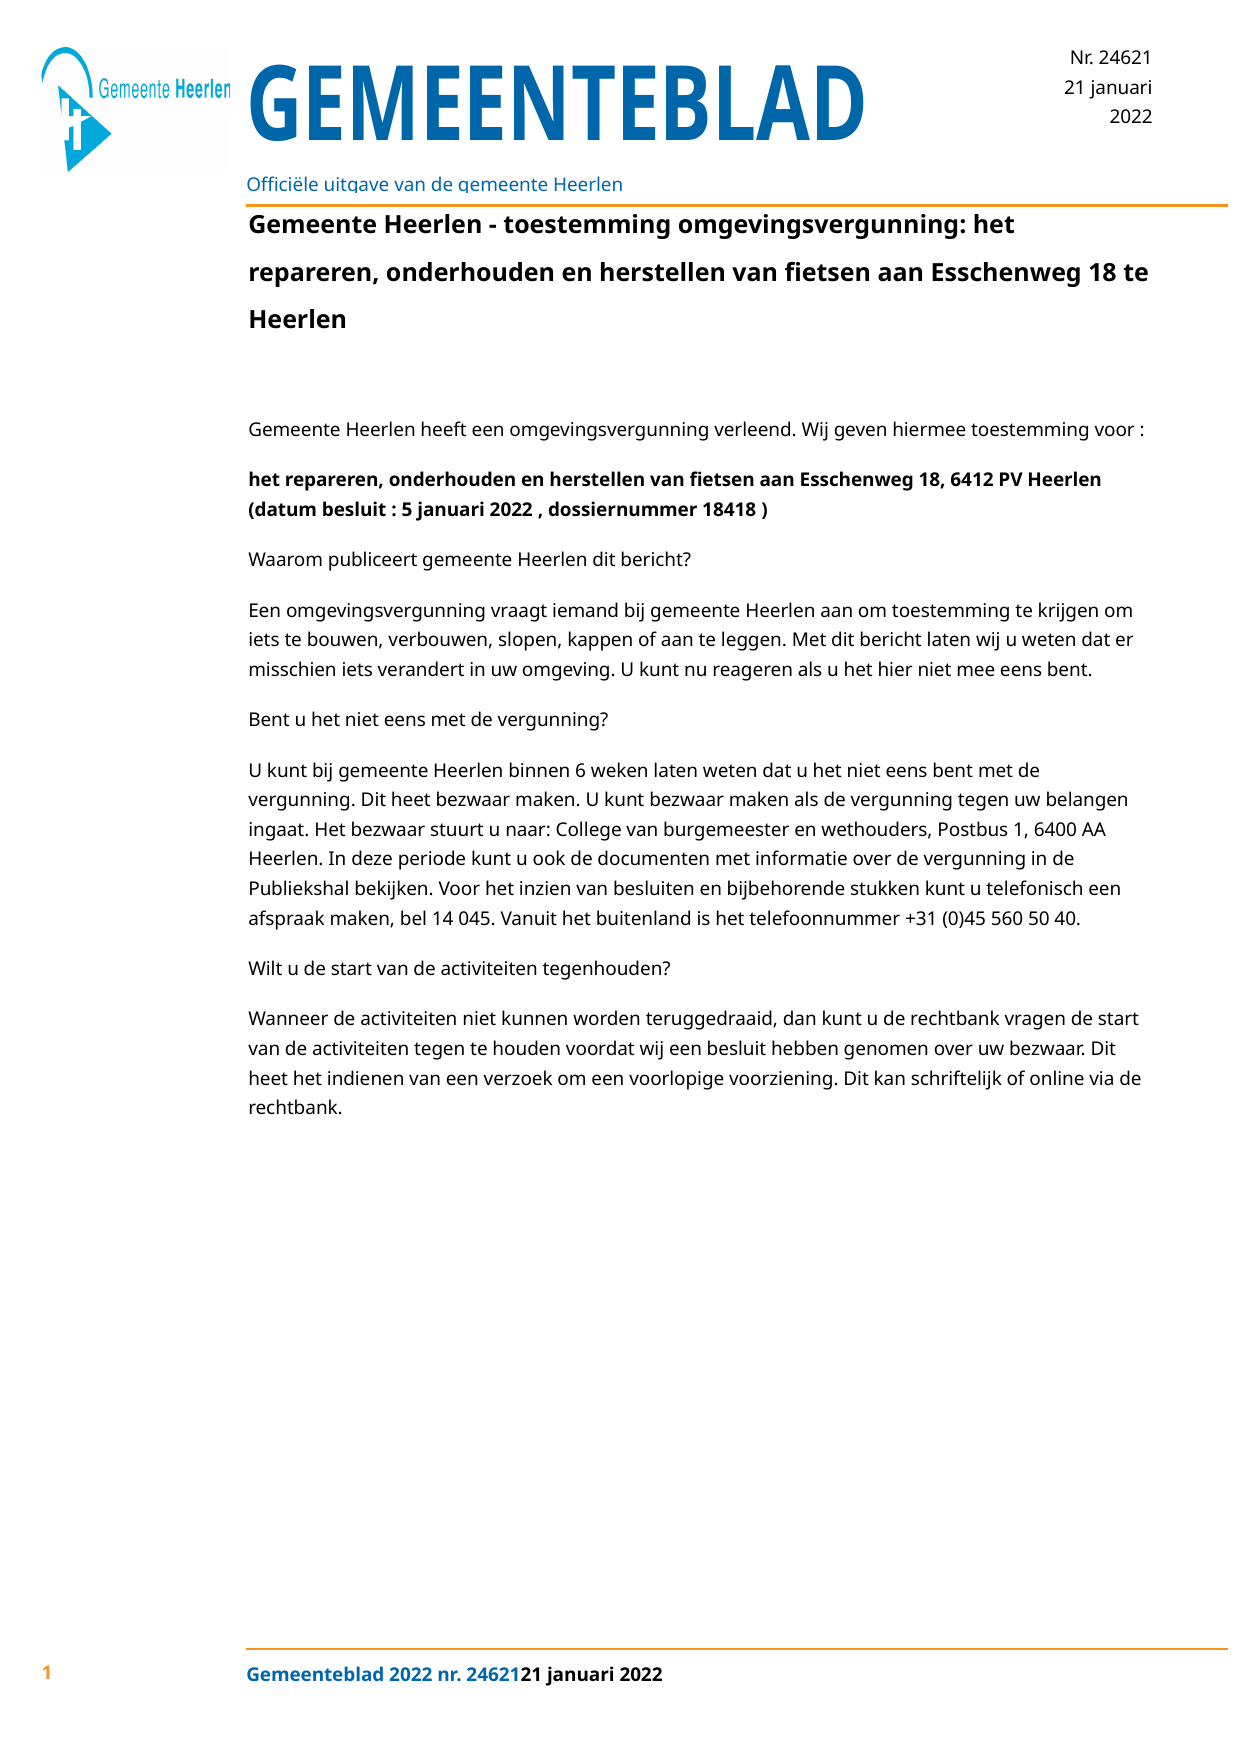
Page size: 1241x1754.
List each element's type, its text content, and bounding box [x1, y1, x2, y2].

text Gemeente Heerlen heeft een omgevingsvergunning verleend. Wij geven hiermee toestemming voor : [248, 416, 1152, 442]
text U kunt bij gemeente Heerlen binnen 6 weken laten weten dat u het niet eens bent met de vergunning. Dit heet bezwaar maken. U kunt bezwaar maken als de vergunning tegen uw belangen ingaat. Het bezwaar stuurt u naar: College van burgemeester en wethouders, Postbus 1, 6400 AA Heerlen. In deze periode kunt u ook de documenten met informatie over de vergunning in de Publiekshal bekijken. Voor het inzien van besluiten en bijbehorende stukken kunt u telefonisch een afspraak maken, bel 14 045. Vanuit het buitenland is het telefoonnummer +31 (0)45 560 50 40. [248, 757, 1152, 930]
text Wilt u de start van de activiteiten tegenhouden? [248, 955, 1152, 981]
text Gemeente Heerlen - toestemming omgevingsvergunning: het repareren, onderhouden en herstellen van fietsen aan Esschenweg 18 te Heerlen [248, 207, 1152, 336]
text Een omgevingsvergunning vraagt iemand bij gemeente Heerlen aan om toestemming te krijgen om iets te bouwen, verbouwen, slopen, kappen of aan te leggen. Met dit bericht laten wij u weten dat er misschien iets verandert in uw omgeving. U kunt nu reageren als u het hier niet mee eens bent. [248, 597, 1152, 682]
picture [41, 47, 59, 70]
text het repareren, onderhouden en herstellen van fietsen aan Esschenweg 18, 6412 PV Heerlen (datum besluit : 5 januari 2022 , dossiernummer 18418 ) [248, 466, 1152, 522]
picture [41, 47, 231, 172]
text Waarom publiceert gemeente Heerlen dit bericht? [248, 546, 1152, 572]
text Wanneer de activiteiten niet kunnen worden teruggedraaid, dan kunt u de rechtbank vragen de start van de activiteiten tegen te houden voordat wij een besluit hebben genomen over uw bezwaar. Dit heet het indienen van een verzoek om een voorlopige voorziening. Dit kan schriftelijk of online via de rechtbank. [248, 1006, 1152, 1120]
text Bent u het niet eens met de vergunning? [248, 706, 1152, 732]
